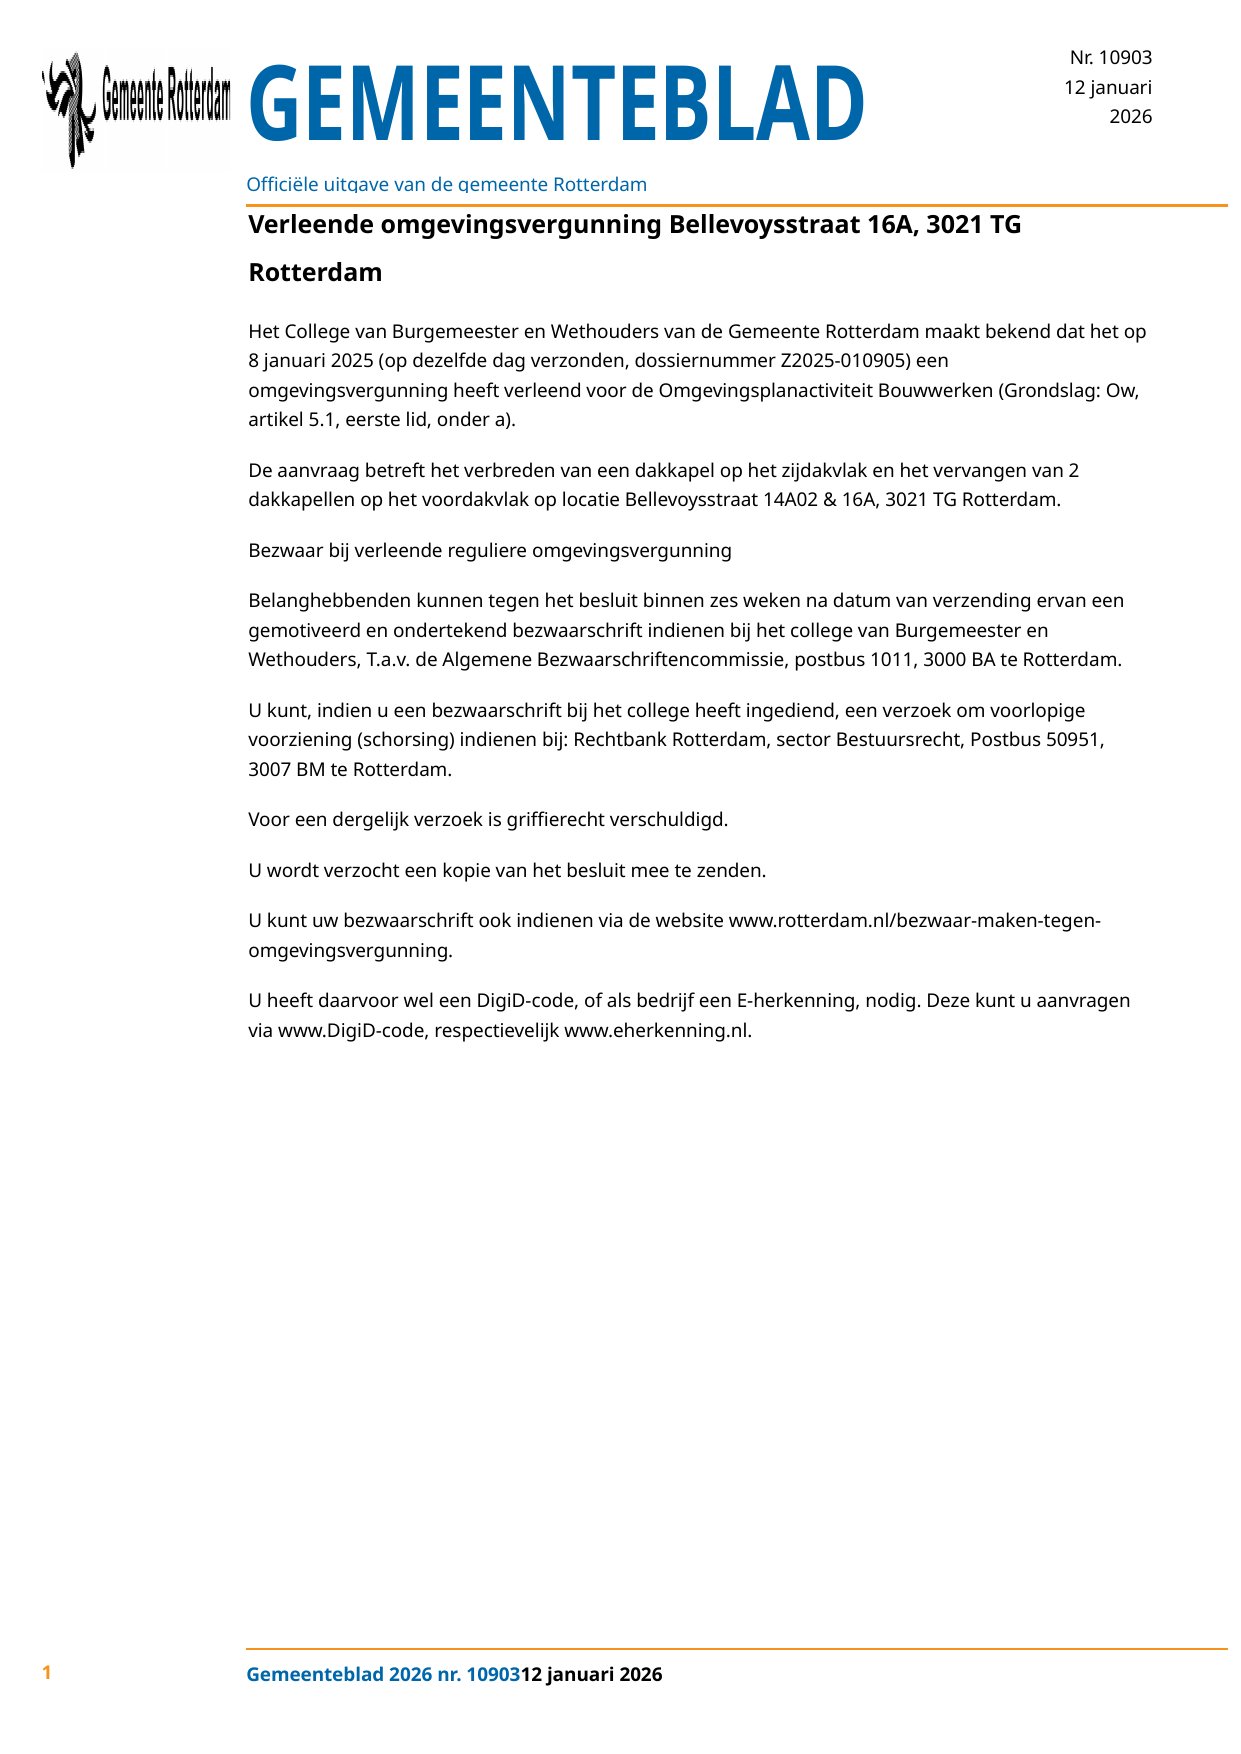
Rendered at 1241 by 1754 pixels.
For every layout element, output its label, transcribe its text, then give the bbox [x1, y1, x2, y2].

text U kunt uw bezwaarschrift ook indienen via de website www.rotterdam.nl/bezwaar-maken-tegen-omgevingsvergunning. [248, 907, 1152, 963]
text U heeft daarvoor wel een DigiD-code, of als bedrijf een E-herkenning, nodig. Deze kunt u aanvragen via www.DigiD-code, respectievelijk www.eherkenning.nl. [248, 987, 1152, 1043]
text U wordt verzocht een kopie van het besluit mee te zenden. [248, 857, 1152, 883]
text Voor een dergelijk verzoek is griffierecht verschuldigd. [248, 807, 1152, 832]
text De aanvraag betreft het verbreden van een dakkapel op het zijdakvlak en het vervangen van 2 dakkapellen op het voordakvlak op locatie Bellevoysstraat 14A02 & 16A, 3021 TG Rotterdam. [248, 457, 1152, 512]
text Verleende omgevingsvergunning Bellevoysstraat 16A, 3021 TG Rotterdam [248, 207, 1152, 288]
text U kunt, indien u een bezwaarschrift bij het college heeft ingediend, een verzoek om voorlopige voorziening (schorsing) indienen bij: Rechtbank Rotterdam, sector Bestuursrecht, Postbus 50951, 3007 BM te Rotterdam. [248, 697, 1152, 782]
text Bezwaar bij verleende reguliere omgevingsvergunning [248, 537, 1152, 563]
text Het College van Burgemeester en Wethouders van de Gemeente Rotterdam maakt bekend dat het op 8 januari 2025 (op dezelfde dag verzonden, dossiernummer Z2025-010905) een omgevingsvergunning heeft verleend voor de Omgevingsplanactiviteit Bouwwerken (Grondslag: Ow, artikel 5.1, eerste lid, onder a). [248, 318, 1152, 432]
picture [41, 47, 231, 172]
text Belanghebbenden kunnen tegen het besluit binnen zes weken na datum van verzending ervan een gemotiveerd en ondertekend bezwaarschrift indienen bij het college van Burgemeester en Wethouders, T.a.v. de Algemene Bezwaarschriftencommissie, postbus 1011, 3000 BA te Rotterdam. [248, 587, 1152, 672]
